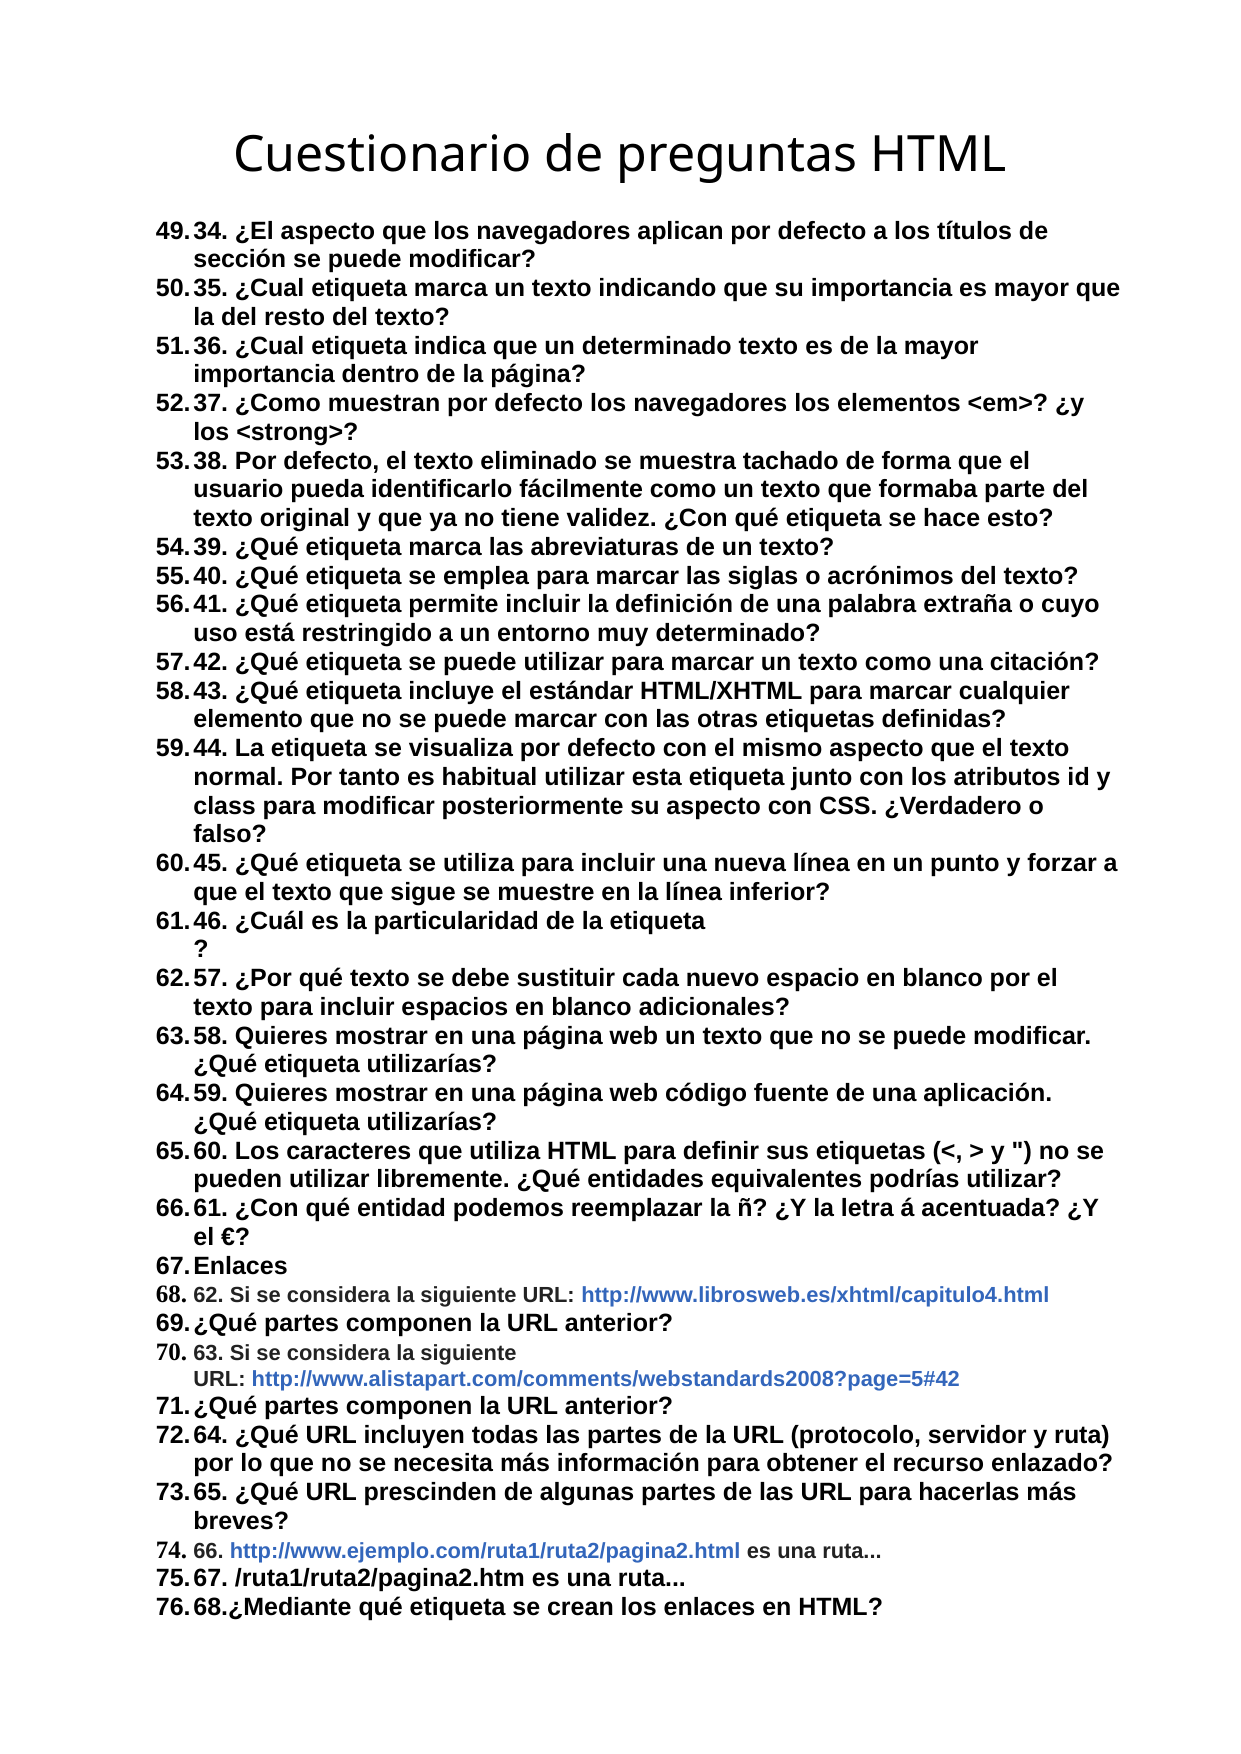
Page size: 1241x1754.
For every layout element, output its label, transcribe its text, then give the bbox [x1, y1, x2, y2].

list 67. /ruta1/ruta2/pagina2.htm es una ruta... [156, 1563, 1122, 1592]
list 58. Quieres mostrar en una página web un texto que no se puede modificar. ¿Qué etiqueta utilizarías? [156, 1021, 1122, 1078]
list 37. ¿Como muestran por defecto los navegadores los elementos <em>? ¿y los <strong>? [156, 388, 1122, 446]
list 64. ¿Qué URL incluyen todas las partes de la URL (protocolo, servidor y ruta) por lo que no se necesita más información para obtener el recurso enlazado? [156, 1420, 1122, 1477]
list 39. ¿Qué etiqueta marca las abreviaturas de un texto? [156, 532, 1122, 561]
list 65. ¿Qué URL prescinden de algunas partes de las URL para hacerlas más breves? [156, 1477, 1122, 1535]
list 34. ¿El aspecto que los navegadores aplican por defecto a los títulos de sección se puede modificar? [156, 216, 1122, 273]
list 41. ¿Qué etiqueta permite incluir la definición de una palabra extraña o cuyo uso está restringido a un entorno muy determinado? [156, 589, 1122, 647]
list ¿Qué partes componen la URL anterior? [156, 1391, 1122, 1420]
list 42. ¿Qué etiqueta se puede utilizar para marcar un texto como una citación? [156, 647, 1122, 676]
list 45. ¿Qué etiqueta se utiliza para incluir una nueva línea en un punto y forzar a que el texto que sigue se muestre en la línea inferior? [156, 848, 1122, 906]
list 43. ¿Qué etiqueta incluye el estándar HTML/XHTML para marcar cualquier elemento que no se puede marcar con las otras etiquetas definidas? [156, 676, 1122, 733]
list ¿Qué partes componen la URL anterior? [156, 1308, 1122, 1337]
list 59. Quieres mostrar en una página web código fuente de una aplicación. ¿Qué etiqueta utilizarías? [156, 1078, 1122, 1136]
list 66. http://www.ejemplo.com/ruta1/ruta2/pagina2.html es una ruta... [156, 1535, 1122, 1563]
list 38. Por defecto, el texto eliminado se muestra tachado de forma que el usuario pueda identificarlo fácilmente como un texto que formaba parte del texto original y que ya no tiene validez. ¿Con qué etiqueta se hace esto? [156, 446, 1122, 532]
list 68.¿Mediante qué etiqueta se crean los enlaces en HTML? [156, 1592, 1122, 1621]
list 35. ¿Cual etiqueta marca un texto indicando que su importancia es mayor que la del resto del texto? [156, 273, 1122, 331]
list 46. ¿Cuál es la particularidad de la etiqueta ? [156, 906, 1122, 963]
list 44. La etiqueta se visualiza por defecto con el mismo aspecto que el texto normal. Por tanto es habitual utilizar esta etiqueta junto con los atributos id y class para modificar posteriormente su aspecto con CSS. ¿Verdadero o falso? [156, 733, 1122, 848]
list 40. ¿Qué etiqueta se emplea para marcar las siglas o acrónimos del texto? [156, 561, 1122, 589]
list 36. ¿Cual etiqueta indica que un determinado texto es de la mayor importancia dentro de la página? [156, 331, 1122, 388]
list 57. ¿Por qué texto se debe sustituir cada nuevo espacio en blanco por el texto para incluir espacios en blanco adicionales? [156, 963, 1122, 1021]
list 61. ¿Con qué entidad podemos reemplazar la ñ? ¿Y la letra á acentuada? ¿Y el €? [156, 1193, 1122, 1251]
list 60. Los caracteres que utiliza HTML para definir sus etiquetas (<, > y ") no se pueden utilizar libremente. ¿Qué entidades equivalentes podrías utilizar? [156, 1136, 1122, 1193]
list 63. Si se considera la siguiente URL: http://www.alistapart.com/comments/webstandards2008?page=5#42 [156, 1337, 1122, 1391]
list 62. Si se considera la siguiente URL: http://www.librosweb.es/xhtml/capitulo4.html [156, 1279, 1122, 1308]
list Enlaces [156, 1251, 1122, 1279]
